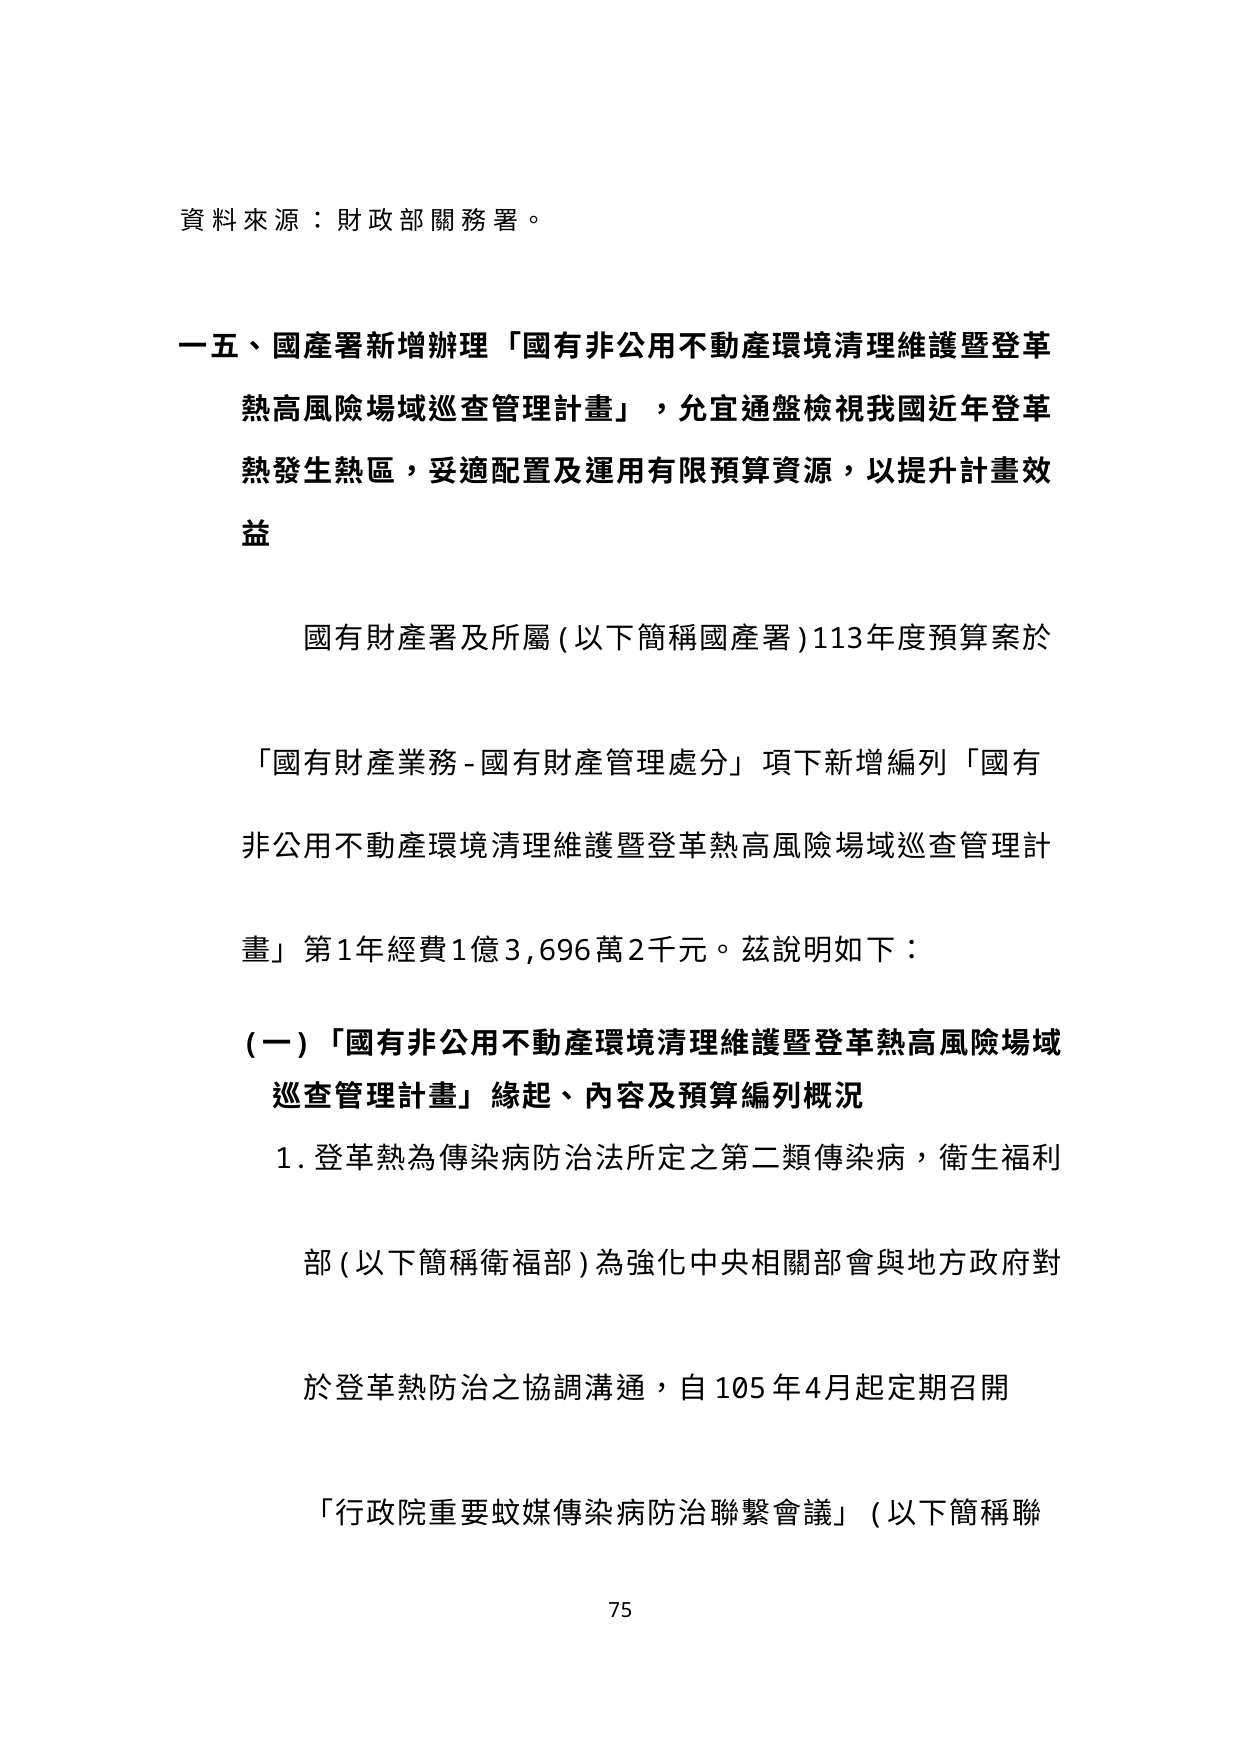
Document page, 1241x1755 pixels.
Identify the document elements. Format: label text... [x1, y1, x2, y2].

text 資料來源：財政部關務署。 [177, 177, 1063, 240]
text 一五、國產署新增辦理「國有非公用不動產環境清理維護暨登革熱高風險場域巡查管理計畫」，允宜通盤檢視我國近年登革熱發生熱區，妥適配置及運用有限預算資源，以提升計畫效益 [177, 302, 1063, 552]
text 國有財產署及所屬(以下簡稱國產署)113年度預算案於「國有財產業務-國有財產管理處分」項下新增編列「國有非公用不動產環境清理維護暨登革熱高風險場域巡查管理計畫」第1年經費1億3,696萬2千元。茲說明如下： [236, 552, 1063, 990]
text (一)「國有非公用不動產環境清理維護暨登革熱高風險場域巡查管理計畫」緣起、內容及預算編列概況 [236, 990, 1063, 1115]
text 1.登革熱為傳染病防治法所定之第二類傳染病，衛生福利部(以下簡稱衛福部)為強化中央相關部會與地方政府對於登革熱防治之協調溝通，自105年4月起定期召開「行政院重要蚊媒傳染病防治聯繫會議」(以下簡稱聯 [266, 1115, 1063, 1552]
